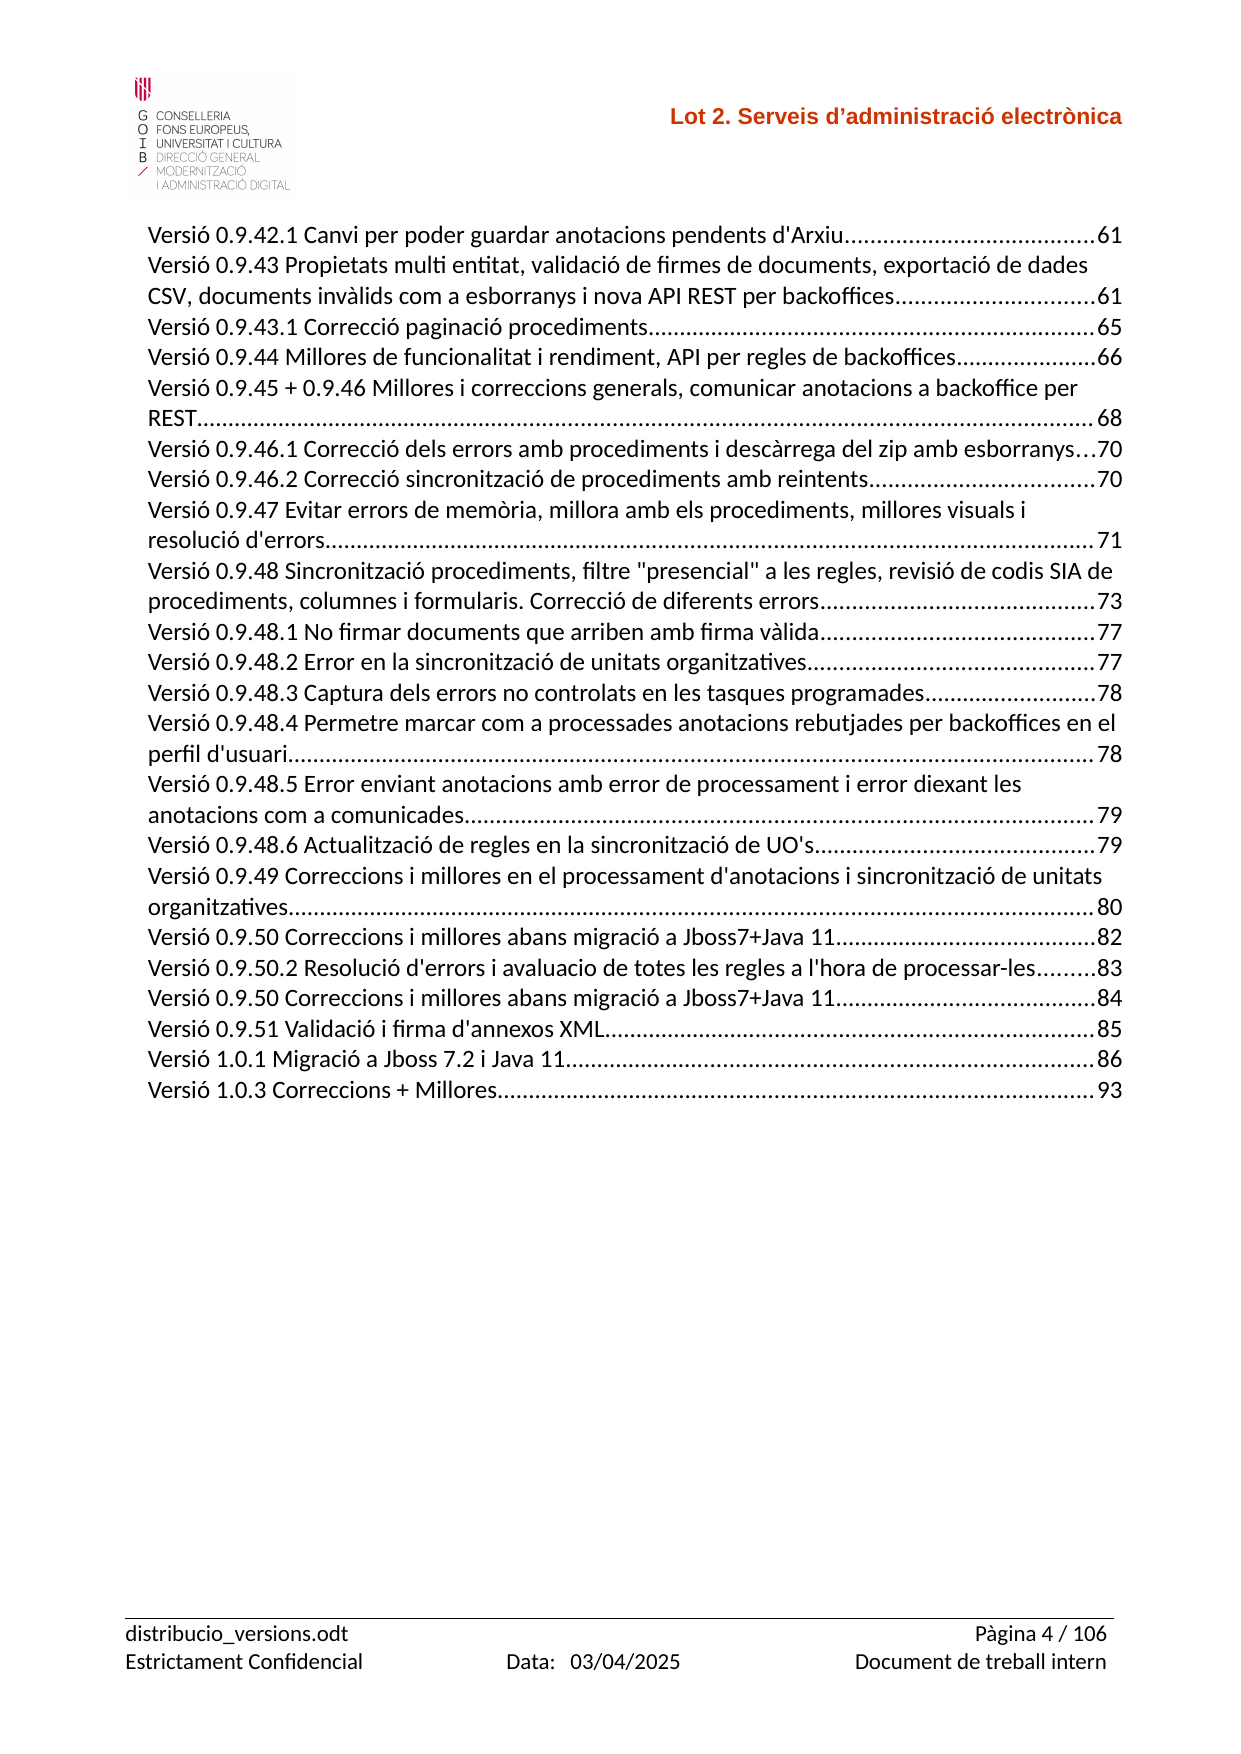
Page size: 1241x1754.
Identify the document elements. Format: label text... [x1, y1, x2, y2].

text Versió 0.9.51 Validació i firma d'annexos XML 85 [148, 1013, 1122, 1043]
text Versió 0.9.46.1 Correcció dels errors amb procediments i descàrrega del zip amb esborranys 70 [148, 433, 1122, 463]
text Versió 0.9.48.1 No firmar documents que arriben amb firma vàlida 77 [148, 616, 1122, 646]
text Versió 0.9.42.1 Canvi per poder guardar anotacions pendents d'Arxiu 61 [148, 219, 1122, 250]
text Versió 0.9.48 Sincronització procediments, filtre "presencial" a les regles, revisió de codis SIA de procediments, columnes i formularis. Correcció de diferents errors 73 [148, 555, 1122, 616]
text Versió 0.9.48.6 Actualització de regles en la sincronització de UO's 79 [148, 829, 1122, 860]
text Versió 0.9.50.2 Resolució d'errors i avaluacio de totes les regles a l'hora de processar-les 83 [148, 952, 1122, 982]
text Versió 0.9.48.5 Error enviant anotacions amb error de processament i error diexant les anotacions com a comunicades 79 [148, 768, 1122, 829]
text Versió 0.9.50 Correccions i millores abans migració a Jboss7+Java 11 84 [148, 982, 1122, 1013]
text Versió 1.0.3 Correccions + Millores 93 [148, 1074, 1122, 1104]
text Versió 0.9.45 + 0.9.46 Millores i correccions generals, comunicar anotacions a backoffice per REST 68 [148, 372, 1122, 433]
text Versió 0.9.43.1 Correcció paginació procediments 65 [148, 311, 1122, 341]
text Versió 0.9.46.2 Correcció sincronització de procediments amb reintents 70 [148, 463, 1122, 494]
picture [126, 70, 299, 197]
text Versió 0.9.48.2 Error en la sincronització de unitats organitzatives 77 [148, 646, 1122, 677]
text Versió 0.9.43 Propietats multi entitat, validació de firmes de documents, exportació de dades CSV, documents invàlids com a esborranys i nova API REST per backoffices 61 [148, 250, 1122, 311]
text Versió 0.9.48.3 Captura dels errors no controlats en les tasques programades 78 [148, 677, 1122, 707]
text Versió 0.9.50 Correccions i millores abans migració a Jboss7+Java 11 82 [148, 921, 1122, 952]
text Versió 0.9.47 Evitar errors de memòria, millora amb els procediments, millores visuals i resolució d'errors 71 [148, 494, 1122, 555]
text Versió 0.9.44 Millores de funcionalitat i rendiment, API per regles de backoffices 66 [148, 341, 1122, 372]
text Versió 0.9.48.4 Permetre marcar com a processades anotacions rebutjades per backoffices en el perfil d'usuari 78 [148, 707, 1122, 768]
text Versió 1.0.1 Migració a Jboss 7.2 i Java 11 86 [148, 1043, 1122, 1074]
text Versió 0.9.49 Correccions i millores en el processament d'anotacions i sincronització de unitats organitzatives 80 [148, 860, 1122, 921]
